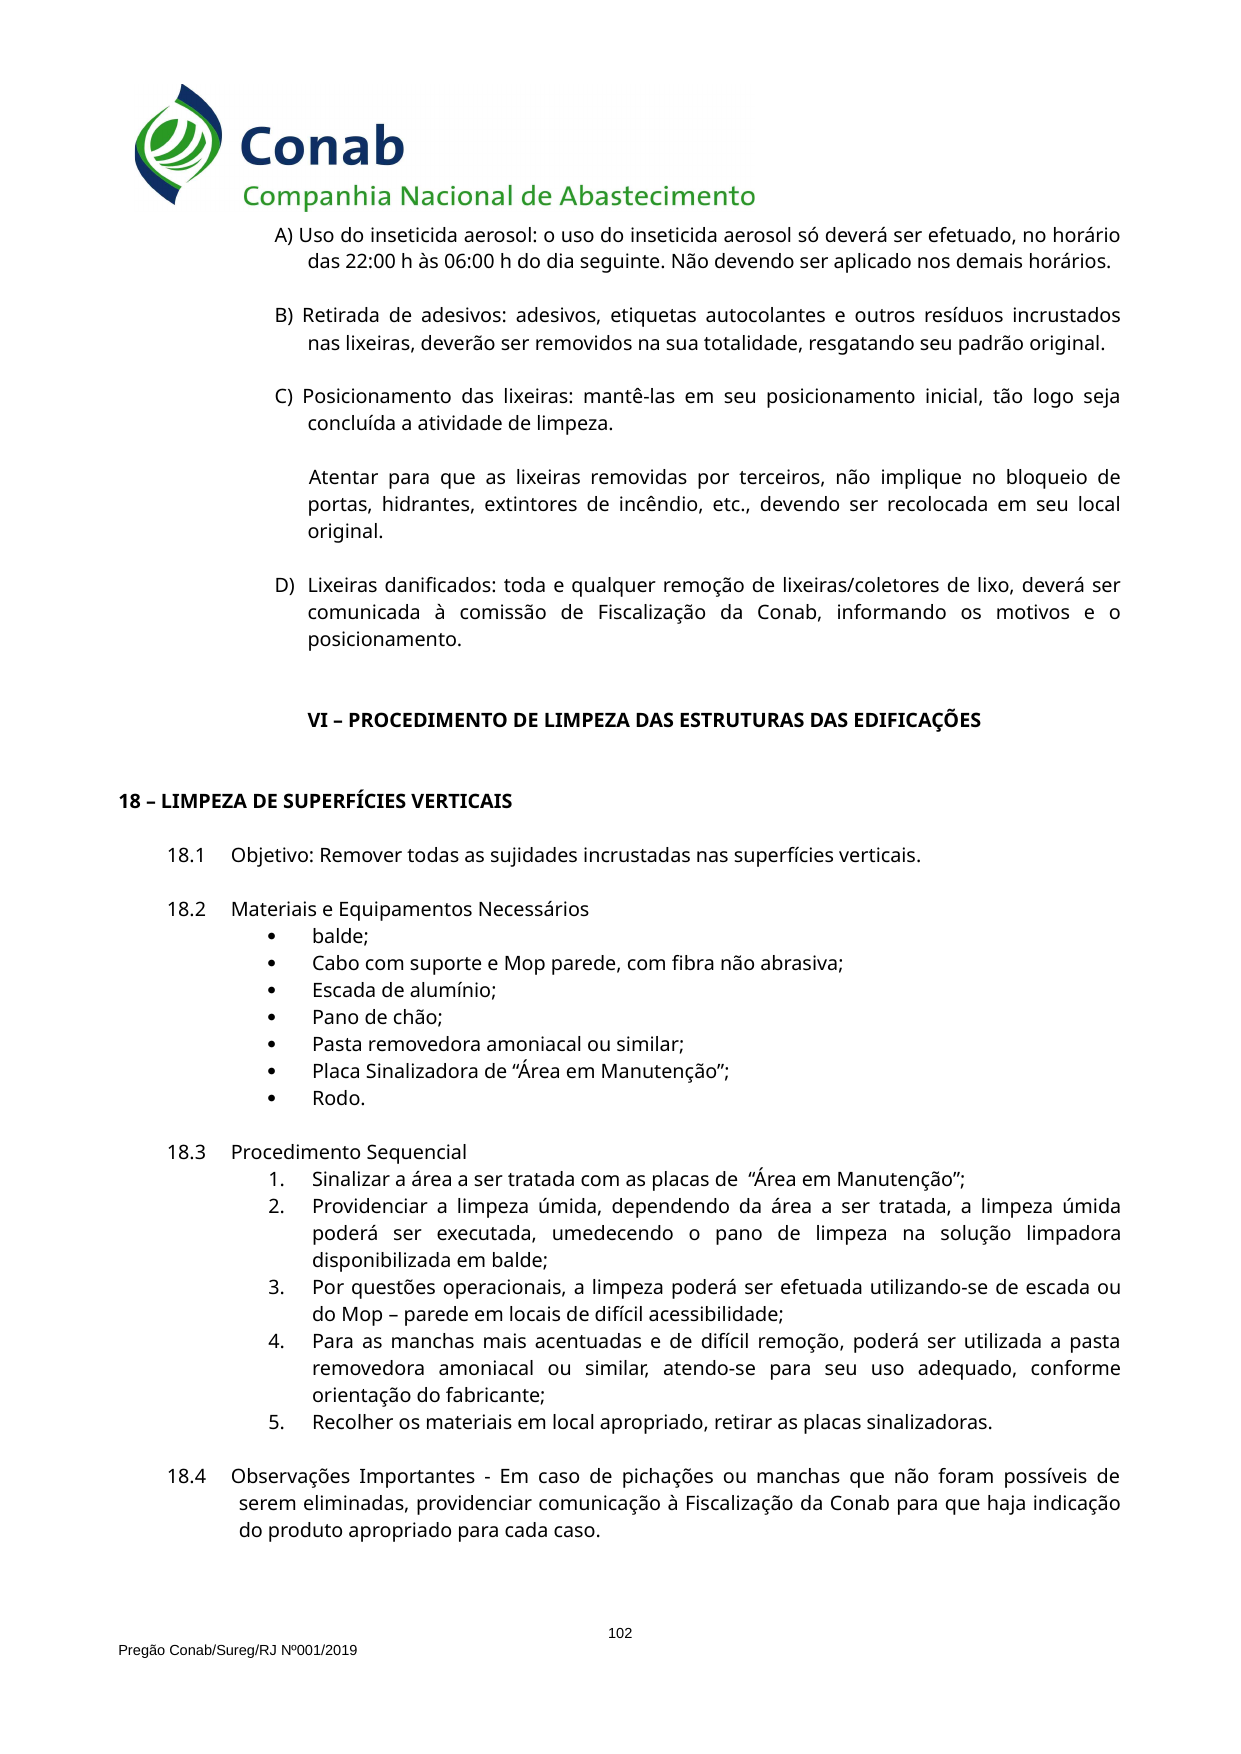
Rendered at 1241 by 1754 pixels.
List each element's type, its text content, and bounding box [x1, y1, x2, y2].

list balde; [268, 922, 1122, 949]
list Recolher os materiais em local apropriado, retirar as placas sinalizadoras. [268, 1408, 1122, 1435]
list Pasta removedora amoniacal ou similar; [268, 1030, 1122, 1057]
list Observações Importantes - Em caso de pichações ou manchas que não foram possíveis de serem eliminadas, providenciar comunicação à Fiscalização da Conab para que haja indicação do produto apropriado para cada caso. [167, 1462, 1122, 1543]
list Procedimento Sequencial [167, 1138, 1122, 1165]
text B) Retirada de adesivos: adesivos, etiquetas autocolantes e outros resíduos incrustados nas lixeiras, deverão ser removidos na sua totalidade, resgatando seu padrão original. [274, 302, 1122, 356]
text C) Posicionamento das lixeiras: mantê-las em seu posicionamento inicial, tão logo seja concluída a atividade de limpeza. [274, 383, 1122, 437]
list Placa Sinalizadora de “Área em Manutenção”; [268, 1057, 1122, 1084]
list Pano de chão; [268, 1003, 1122, 1030]
list Objetivo: Remover todas as sujidades incrustadas nas superfícies verticais. [167, 841, 1122, 868]
text Atentar para que as lixeiras removidas por terceiros, não implique no bloqueio de portas, hidrantes, extintores de incêndio, etc., devendo ser recolocada em seu local original. [307, 464, 1122, 544]
list Materiais e Equipamentos Necessários [167, 895, 1122, 922]
list Rodo. [268, 1084, 1122, 1111]
list Lixeiras danificados: toda e qualquer remoção de lixeiras/coletores de lixo, deverá ser comunicada à comissão de Fiscalização da Conab, informando os motivos e o posicionamento. [274, 572, 1122, 652]
list Para as manchas mais acentuadas e de difícil remoção, poderá ser utilizada a pasta removedora amoniacal ou similar, atendo-se para seu uso adequado, conforme orientação do fabricante; [268, 1327, 1122, 1408]
list Cabo com suporte e Mop parede, com fibra não abrasiva; [268, 949, 1122, 976]
text VI – PROCEDIMENTO DE LIMPEZA DAS ESTRUTURAS DAS EDIFICAÇÕES [167, 706, 1122, 733]
list Por questões operacionais, a limpeza poderá ser efetuada utilizando-se de escada ou do Mop – parede em locais de difícil acessibilidade; [268, 1273, 1122, 1327]
list Providenciar a limpeza úmida, dependendo da área a ser tratada, a limpeza úmida poderá ser executada, umedecendo o pano de limpeza na solução limpadora disponibilizada em balde; [268, 1192, 1122, 1273]
list Escada de alumínio; [268, 976, 1122, 1003]
text 18 – LIMPEZA DE SUPERFÍCIES VERTICAIS [118, 787, 1122, 814]
text A) Uso do inseticida aerosol: o uso do inseticida aerosol só deverá ser efetuado, no horário das 22:00 h às 06:00 h do dia seguinte. Não devendo ser aplicado nos demais horários. [274, 221, 1122, 275]
list Sinalizar a área a ser tratada com as placas de “Área em Manutenção”; [268, 1165, 1122, 1192]
picture [134, 84, 755, 212]
